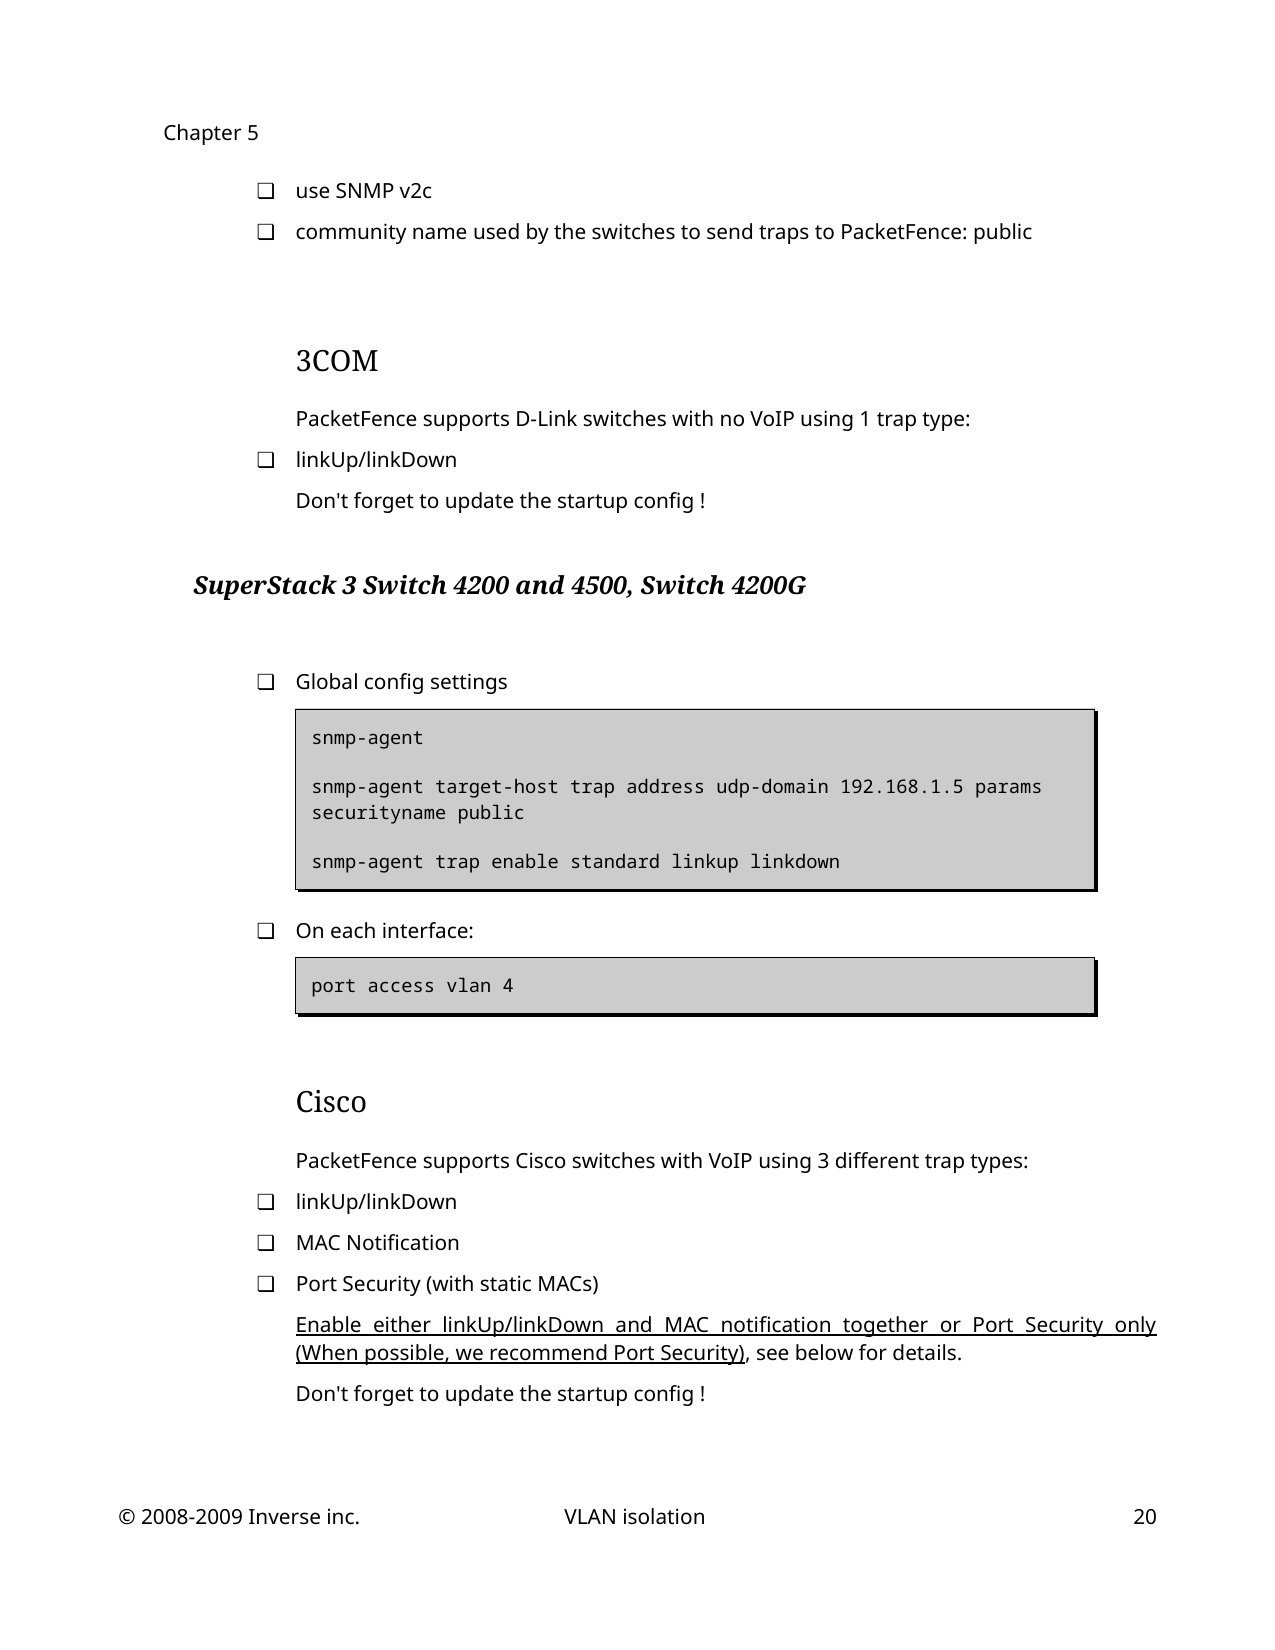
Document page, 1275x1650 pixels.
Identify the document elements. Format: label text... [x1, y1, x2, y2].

subtitle Cisco [295, 1082, 1157, 1121]
text Don't forget to update the startup config ! [295, 486, 1157, 514]
list ❏ linkUp/linkDown [256, 1187, 1157, 1216]
list ❏ MAC Notification [256, 1228, 1157, 1256]
text Don't forget to update the startup config ! [295, 1379, 1157, 1408]
list ❏ linkUp/linkDown [256, 445, 1157, 474]
list ❏ community name used by the switches to send traps to PacketFence: public [256, 217, 1157, 245]
subtitle 3COM [295, 340, 1157, 379]
text PacketFence supports D-Link switches with no VoIP using 1 trap type: [295, 404, 1157, 433]
text Enable either linkUp/linkDown and MAC notification together or Port Security only [295, 1310, 1157, 1334]
list ❏ use SNMP v2c [256, 176, 1157, 204]
list ❏ Global config settings [256, 667, 1157, 696]
text snmp-agent trap enable standard linkup linkdown [296, 832, 1094, 889]
text port access vlan 4 [296, 958, 1094, 1013]
text snmp-agent target-host trap address udp-domain 192.168.1.5 params securityname public [296, 758, 1094, 824]
text snmp-agent [296, 710, 1094, 750]
list ❏ On each interface: [256, 916, 1157, 944]
subtitle SuperStack 3 Switch 4200 and 4500, Switch 4200G [156, 568, 1157, 602]
text (When possible, we recommend Port Security), see below for details. [295, 1335, 1157, 1367]
text PacketFence supports Cisco switches with VoIP using 3 different trap types: [295, 1146, 1157, 1174]
list ❏ Port Security (with static MACs) [256, 1269, 1157, 1297]
